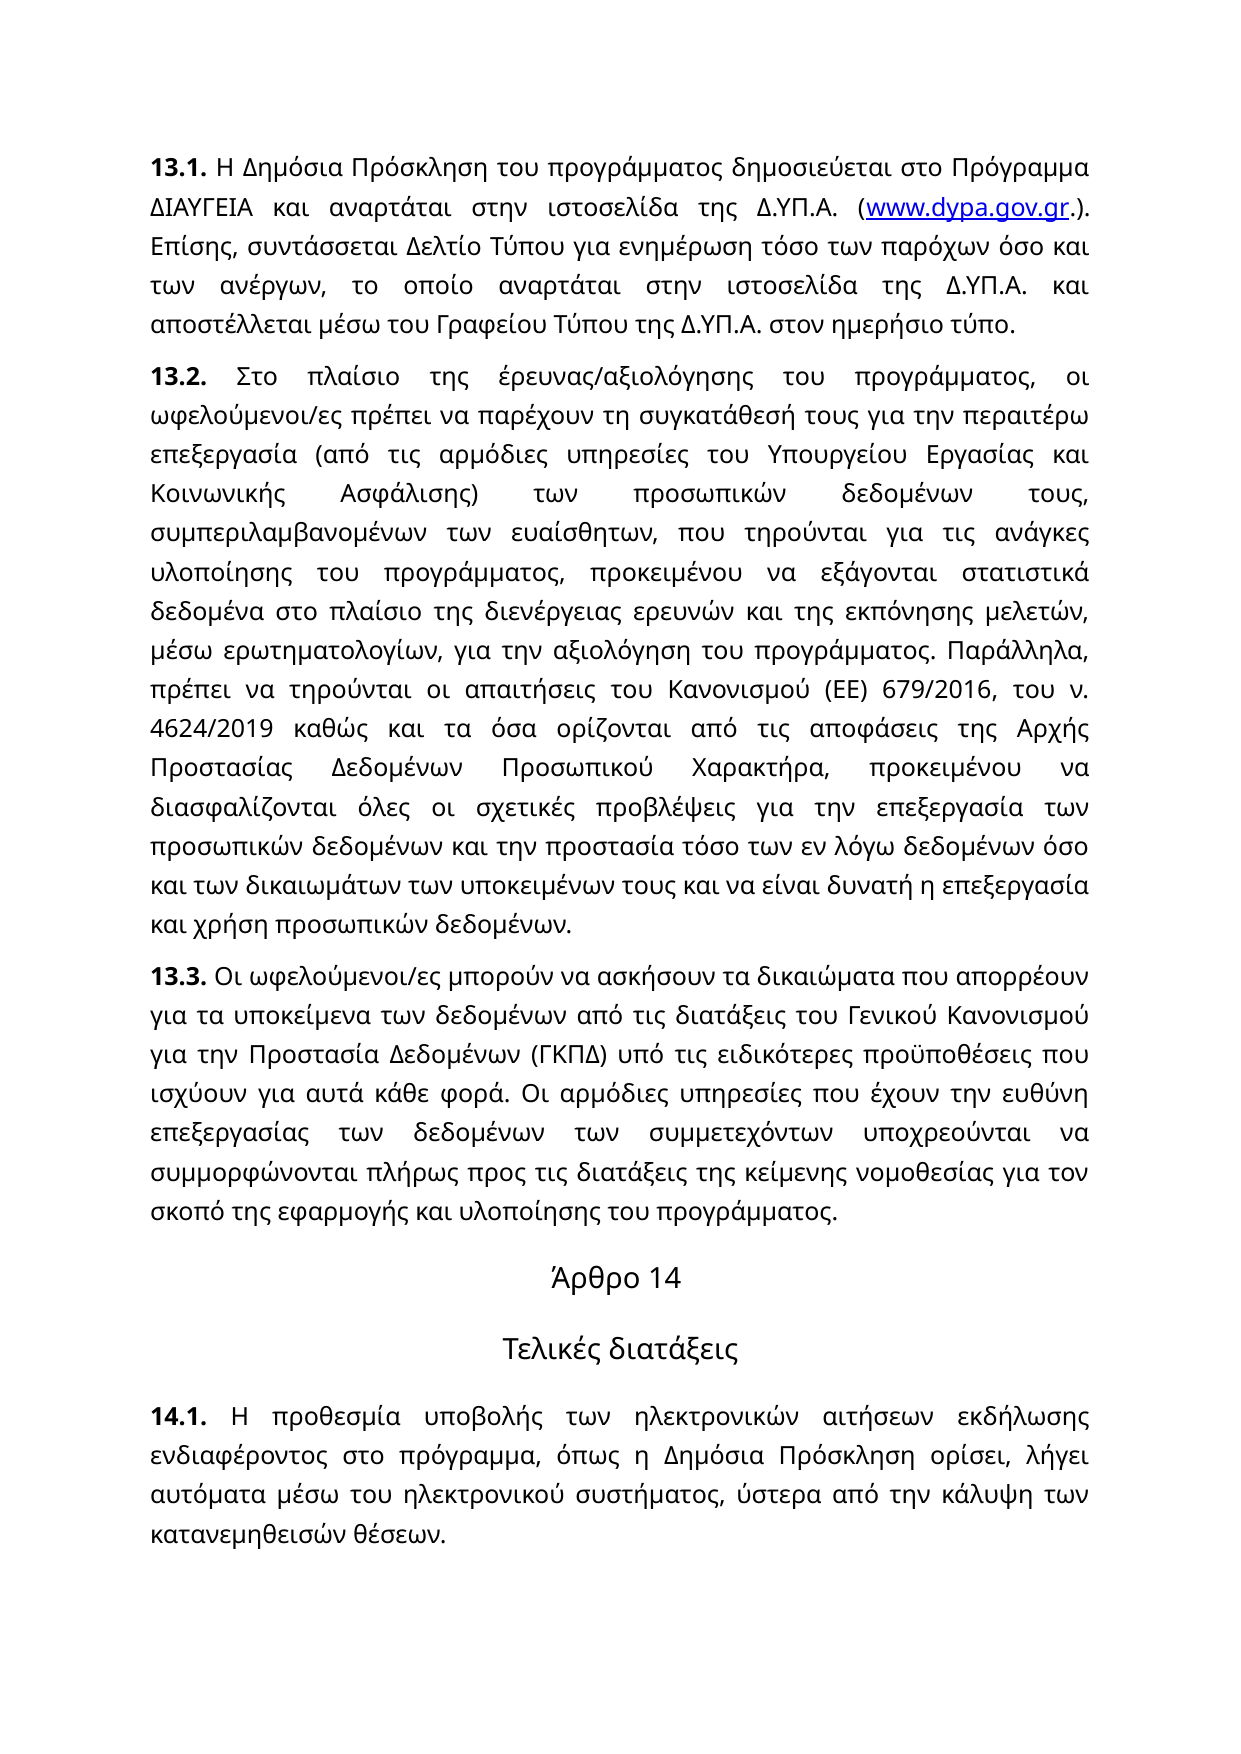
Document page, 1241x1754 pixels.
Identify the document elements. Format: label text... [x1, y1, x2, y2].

subtitle Τελικές διατάξεις [150, 1328, 1090, 1368]
text 13.3. Οι ωφελούμενοι/ες μπορούν να ασκήσουν τα δικαιώματα που απορρέουν για τα υποκείμενα των δεδομένων από τις διατάξεις του Γενικού Κανονισμού για την Προστασία Δεδομένων (ΓΚΠΔ) υπό τις ειδικότερες προϋποθέσεις που ισχύουν για αυτά κάθε φορά. Οι αρμόδιες υπηρεσίες που έχουν την ευθύνη επεξεργασίας των δεδομένων των συμμετεχόντων υποχρεούνται να συμμορφώνονται πλήρως προς τις διατάξεις της κείμενης νομοθεσίας για τον σκοπό της εφαρμογής και υλοποίησης του προγράμματος. [150, 958, 1090, 1227]
text 13.1. Η Δημόσια Πρόσκληση του προγράμματος δημοσιεύεται στο Πρόγραμμα ΔΙΑΥΓΕΙΑ και αναρτάται στην ιστοσελίδα της Δ.ΥΠ.Α. (www.dypa.gov.gr.). Επίσης, συντάσσεται Δελτίο Τύπου για ενημέρωση τόσο των παρόχων όσο και των ανέργων, το οποίο αναρτάται στην ιστοσελίδα της Δ.ΥΠ.Α. και αποστέλλεται μέσω του Γραφείου Τύπου της Δ.ΥΠ.Α. στον ημερήσιο τύπο. [150, 150, 1090, 341]
text 14.1. Η προθεσμία υποβολής των ηλεκτρονικών αιτήσεων εκδήλωσης ενδιαφέροντος στο πρόγραμμα, όπως η Δημόσια Πρόσκληση ορίσει, λήγει αυτόματα μέσω του ηλεκτρονικού συστήματος, ύστερα από την κάλυψη των κατανεμηθεισών θέσεων. [150, 1399, 1090, 1550]
text 13.2. Στο πλαίσιο της έρευνας/αξιολόγησης του προγράμματος, οι ωφελούμενοι/ες πρέπει να παρέχουν τη συγκατάθεσή τους για την περαιτέρω επεξεργασία (από τις αρμόδιες υπηρεσίες του Υπουργείου Εργασίας και Κοινωνικής Ασφάλισης) των προσωπικών δεδομένων τους, συμπεριλαμβανομένων των ευαίσθητων, που τηρούνται για τις ανάγκες υλοποίησης του προγράμματος, προκειμένου να εξάγονται στατιστικά δεδομένα στο πλαίσιο της διενέργειας ερευνών και της εκπόνησης μελετών, μέσω ερωτηματολογίων, για την αξιολόγηση του προγράμματος. Παράλληλα, πρέπει να τηρούνται οι απαιτήσεις του Κανονισμού (ΕΕ) 679/2016, του ν. 4624/2019 καθώς και τα όσα ορίζονται από τις αποφάσεις της Αρχής Προστασίας Δεδομένων Προσωπικού Χαρακτήρα, προκειμένου να διασφαλίζονται όλες οι σχετικές προβλέψεις για την επεξεργασία των προσωπικών δεδομένων και την προστασία τόσο των εν λόγω δεδομένων όσο και των δικαιωμάτων των υποκειμένων τους και να είναι δυνατή η επεξεργασία και χρήση προσωπικών δεδομένων. [150, 358, 1090, 941]
subtitle Άρθρο 14 [150, 1257, 1090, 1297]
